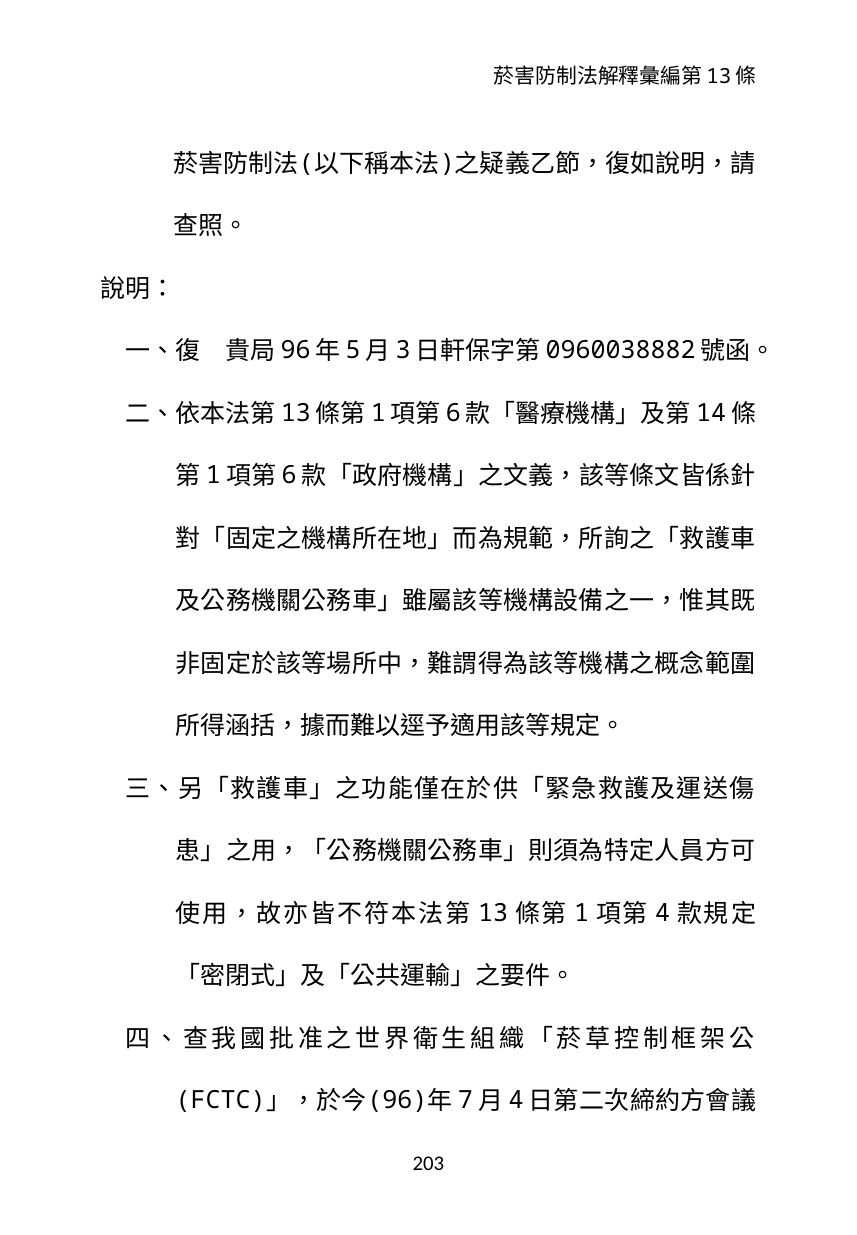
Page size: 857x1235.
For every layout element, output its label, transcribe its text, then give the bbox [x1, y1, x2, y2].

list 二、依本法第13條第1項第6款「醫療機構」及第14條第1項第6款「政府機構」之文義，該等條文皆係針對「固定之機構所在地」而為規範，所詢之「救護車及公務機關公務車」雖屬該等機構設備之一，惟其既非固定於該等場所中，難謂得為該等機構之概念範圍所得涵括，據而難以逕予適用該等規定。 [125, 369, 756, 744]
list 四、查我國批准之世界衛生組織「菸草控制框架公(FCTC)」，於今(96)年7月4日第二次締約方會議 [125, 994, 756, 1119]
list 一、復 貴局96年5月3日軒保字第0960038882號函。 [125, 307, 756, 369]
list 菸害防制法(以下稱本法)之疑義乙節，復如說明，請 查照。 [100, 119, 756, 244]
list 說明： [100, 244, 756, 307]
list 三、另「救護車」之功能僅在於供「緊急救護及運送傷患」之用，「公務機關公務車」則須為特定人員方可使用，故亦皆不符本法第13條第1項第4款規定「密閉式」及「公共運輸」之要件。 [125, 744, 756, 994]
